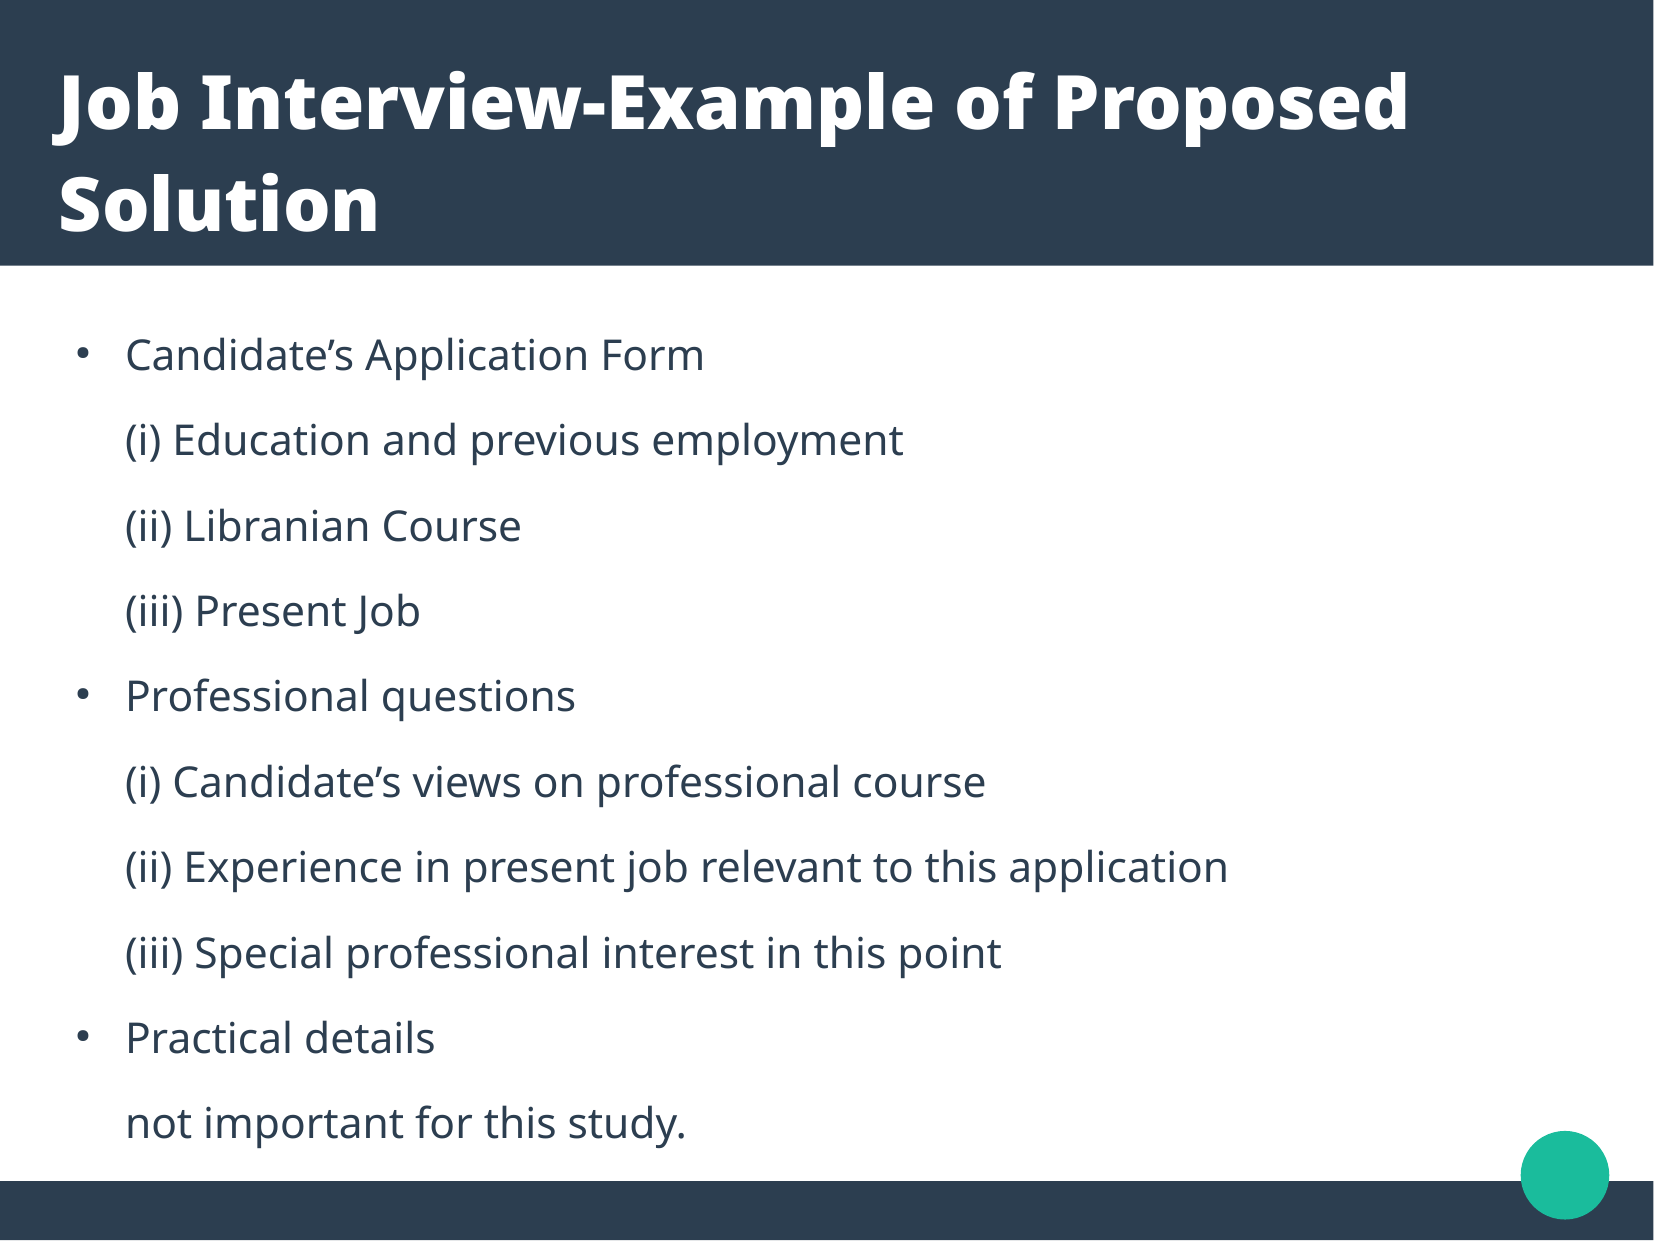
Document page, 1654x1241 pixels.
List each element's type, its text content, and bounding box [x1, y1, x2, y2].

title Job Interview-Example of Proposed Solution [59, 49, 1595, 207]
list Candidate’s Application Form (i) Education and previous employment (ii) Libranian Course (iii) Present Job Professional questions (i) Candidate’s views on professional course (ii) Experience in present job relevant to this application (iii) Special professional interest in this point Practical details not important for this study. [59, 324, 1595, 1152]
